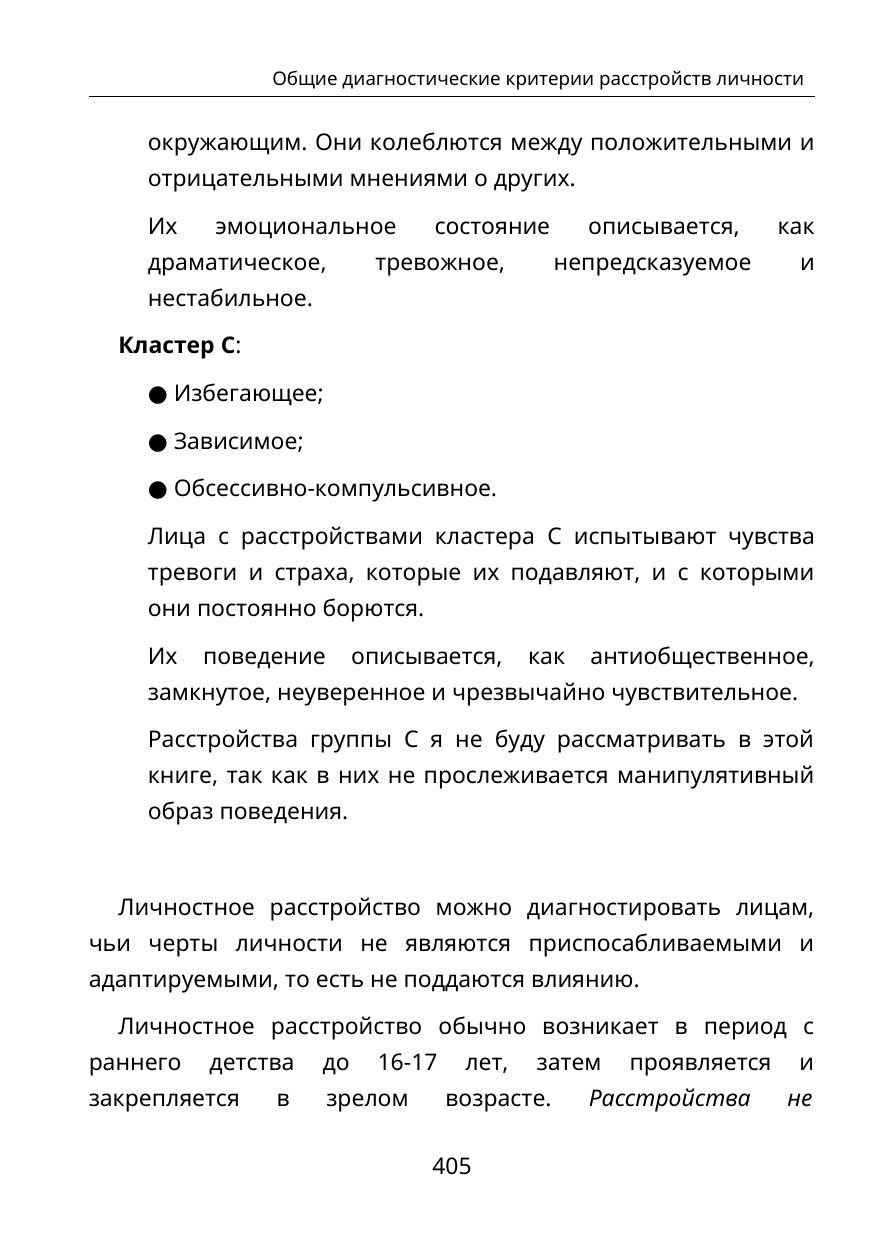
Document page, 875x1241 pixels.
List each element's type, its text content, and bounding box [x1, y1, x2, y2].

list Обсессивно-компульсивное. [148, 472, 815, 504]
list Их поведение описывается, как антиобщественное, замкнутое, неуверенное и чрезвычайно чувствительное. [148, 640, 815, 707]
text Личностное расстройство можно диагностировать лицам, чьи черты личности не являются приспосабливаемыми и адаптируемыми, то есть не поддаются влиянию. [88, 891, 815, 994]
list Их эмоциональное состояние описывается, как драматическое, тревожное, непредсказуемое и нестабильное. [148, 210, 815, 313]
list Кластер C: [118, 329, 815, 361]
list Избегающее; [148, 377, 815, 408]
text Личностное расстройство обычно возникает в период с раннего детства до 16-17 лет, затем проявляется и закрепляется в зрелом возрасте. Расстройства не [88, 1010, 815, 1113]
list окружающим. Они колеблются между положительными и отрицательными мнениями о других. [148, 126, 815, 193]
list Расстройства группы С я не буду рассматривать в этой книге, так как в них не прослеживается манипулятивный образ поведения. [148, 723, 815, 826]
list Зависимое; [148, 425, 815, 456]
list Лица с расстройствами кластера C испытывают чувства тревоги и страха, которые их подавляют, и с которыми они постоянно борются. [148, 520, 815, 623]
